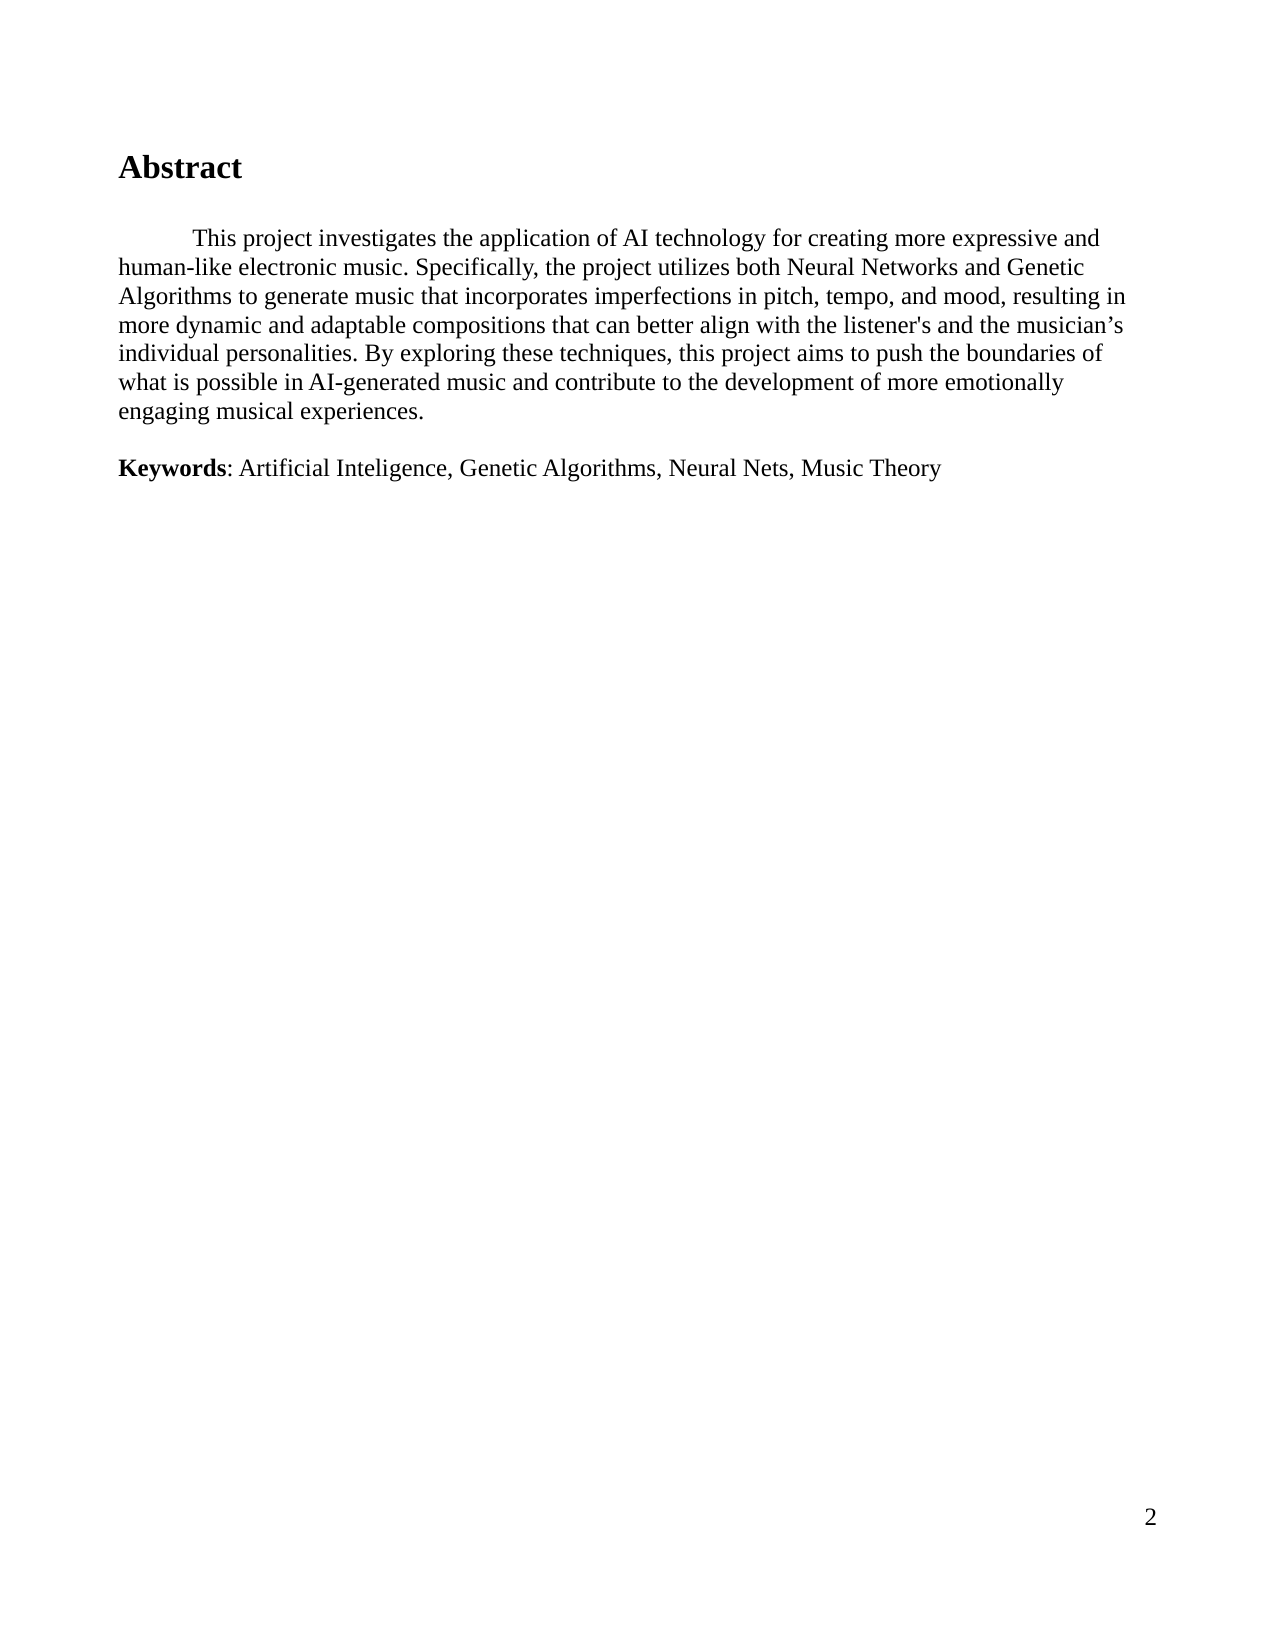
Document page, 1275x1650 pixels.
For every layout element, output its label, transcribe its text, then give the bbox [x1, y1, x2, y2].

text Keywords: Artificial Inteligence, Genetic Algorithms, Neural Nets, Music Theory [118, 453, 1157, 482]
text This project investigates the application of AI technology for creating more expressive and human-like electronic music. Specifically, the project utilizes both Neural Networks and Genetic Algorithms to generate music that incorporates imperfections in pitch, tempo, and mood, resulting in more dynamic and adaptable compositions that can better align with the listener's and the musician’s individual personalities. By exploring these techniques, this project aims to push the boundaries of what is possible in AI-generated music and contribute to the development of more emotionally engaging musical experiences. [118, 223, 1157, 425]
text Abstract [118, 147, 1157, 185]
